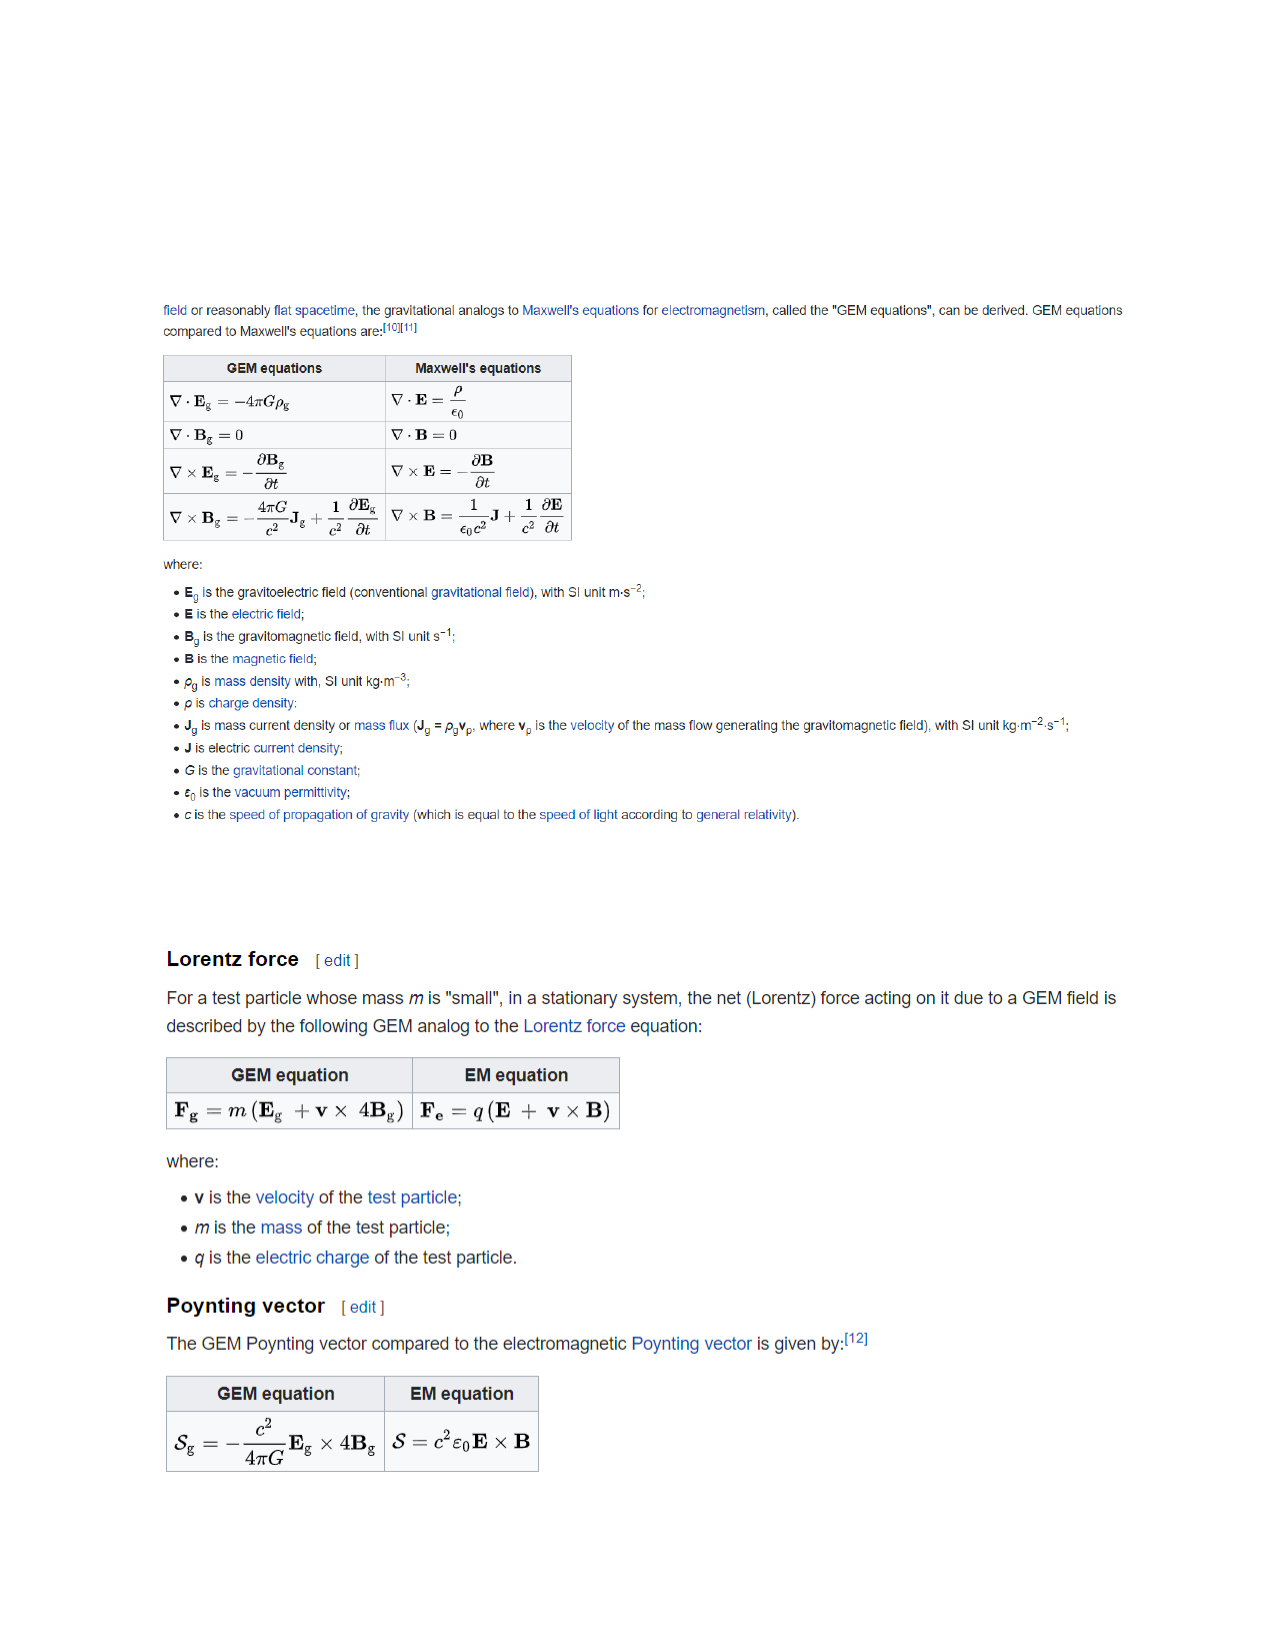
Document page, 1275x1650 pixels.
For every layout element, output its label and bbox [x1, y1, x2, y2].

picture [150, 302, 1125, 839]
picture [150, 944, 1125, 1502]
